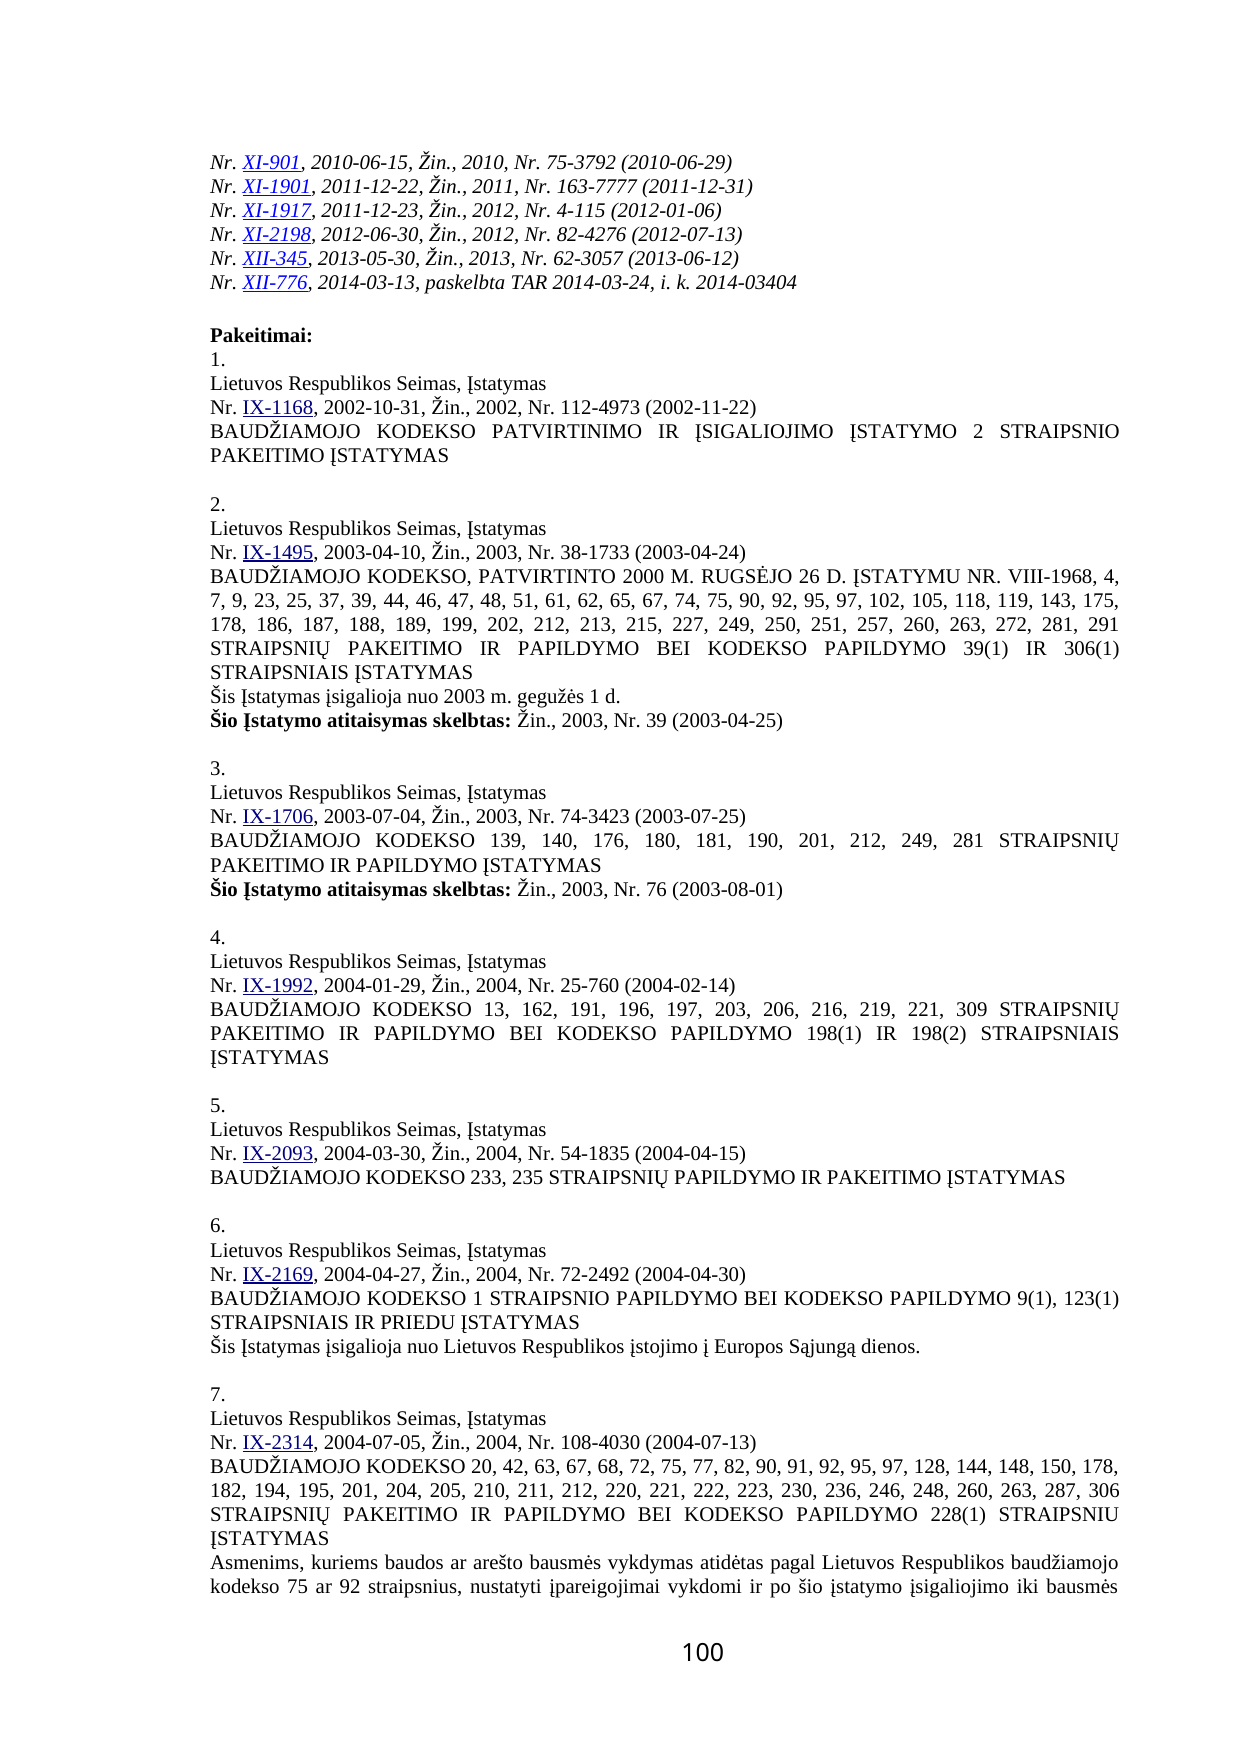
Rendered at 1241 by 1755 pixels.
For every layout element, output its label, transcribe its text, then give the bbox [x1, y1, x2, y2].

text BAUDŽIAMOJO KODEKSO 139, 140, 176, 180, 181, 190, 201, 212, 249, 281 STRAIPSNIŲ PAKEITIMO IR PAPILDYMO ĮSTATYMAS [210, 828, 1120, 877]
text Nr. XI-1917, 2011-12-23, Žin., 2012, Nr. 4-115 (2012-01-06) [210, 198, 1120, 222]
text Nr. IX-2314, 2004-07-05, Žin., 2004, Nr. 108-4030 (2004-07-13) [210, 1430, 1120, 1454]
text BAUDŽIAMOJO KODEKSO 1 STRAIPSNIO PAPILDYMO BEI KODEKSO PAPILDYMO 9(1), 123(1) STRAIPSNIAIS IR PRIEDU ĮSTATYMAS [210, 1286, 1120, 1334]
text Lietuvos Respublikos Seimas, Įstatymas [210, 1406, 1120, 1430]
text Nr. XI-901, 2010-06-15, Žin., 2010, Nr. 75-3792 (2010-06-29) [210, 150, 1120, 174]
text Nr. XI-2198, 2012-06-30, Žin., 2012, Nr. 82-4276 (2012-07-13) [210, 222, 1120, 246]
text Nr. XII-345, 2013-05-30, Žin., 2013, Nr. 62-3057 (2013-06-12) [210, 246, 1120, 270]
text 2. [210, 492, 1120, 516]
text Nr. IX-1706, 2003-07-04, Žin., 2003, Nr. 74-3423 (2003-07-25) [210, 804, 1120, 828]
text Lietuvos Respublikos Seimas, Įstatymas [210, 949, 1120, 973]
text Lietuvos Respublikos Seimas, Įstatymas [210, 1237, 1120, 1262]
text Lietuvos Respublikos Seimas, Įstatymas [210, 516, 1120, 540]
text BAUDŽIAMOJO KODEKSO, PATVIRTINTO 2000 M. RUGSĖJO 26 D. ĮSTATYMU NR. VIII-1968, 4, 7, 9, 23, 25, 37, 39, 44, 46, 47, 48, 51, 61, 62, 65, 67, 74, 75, 90, 92, 95, 97, 102, 105, 118, 119, 143, 175, 178, 186, 187, 188, 189, 199, 202, 212, 213, 215, 227, 249, 250, 251, 257, 260, 263, 272, 281, 291 STRAIPSNIŲ PAKEITIMO IR PAPILDYMO BEI KODEKSO PAPILDYMO 39(1) IR 306(1) STRAIPSNIAIS ĮSTATYMAS [210, 564, 1120, 684]
text BAUDŽIAMOJO KODEKSO PATVIRTINIMO IR ĮSIGALIOJIMO ĮSTATYMO 2 STRAIPSNIO PAKEITIMO ĮSTATYMAS [210, 419, 1120, 467]
text 5. [210, 1093, 1120, 1117]
text Nr. XI-1901, 2011-12-22, Žin., 2011, Nr. 163-7777 (2011-12-31) [210, 174, 1120, 198]
text 7. [210, 1382, 1120, 1406]
text 4. [210, 925, 1120, 949]
text Nr. IX-1168, 2002-10-31, Žin., 2002, Nr. 112-4973 (2002-11-22) [210, 395, 1120, 419]
text Lietuvos Respublikos Seimas, Įstatymas [210, 371, 1120, 395]
text BAUDŽIAMOJO KODEKSO 233, 235 STRAIPSNIŲ PAPILDYMO IR PAKEITIMO ĮSTATYMAS [210, 1165, 1120, 1189]
text Nr. IX-1495, 2003-04-10, Žin., 2003, Nr. 38-1733 (2003-04-24) [210, 540, 1120, 564]
text Nr. IX-2093, 2004-03-30, Žin., 2004, Nr. 54-1835 (2004-04-15) [210, 1141, 1120, 1165]
text Asmenims, kuriems baudos ar arešto bausmės vykdymas atidėtas pagal Lietuvos Respublikos baudžiamojo kodekso 75 ar 92 straipsnius, nustatyti įpareigojimai vykdomi ir po šio įstatymo įsigaliojimo iki bausmės [210, 1550, 1120, 1598]
text Lietuvos Respublikos Seimas, Įstatymas [210, 1117, 1120, 1141]
text Lietuvos Respublikos Seimas, Įstatymas [210, 780, 1120, 804]
text 6. [210, 1213, 1120, 1237]
text Pakeitimai: [210, 323, 1120, 347]
text Šio Įstatymo atitaisymas skelbtas: Žin., 2003, Nr. 76 (2003-08-01) [210, 877, 1120, 901]
text Nr. XII-776, 2014-03-13, paskelbta TAR 2014-03-24, i. k. 2014-03404 [210, 270, 1120, 294]
text BAUDŽIAMOJO KODEKSO 20, 42, 63, 67, 68, 72, 75, 77, 82, 90, 91, 92, 95, 97, 128, 144, 148, 150, 178, 182, 194, 195, 201, 204, 205, 210, 211, 212, 220, 221, 222, 223, 230, 236, 246, 248, 260, 263, 287, 306 STRAIPSNIŲ PAKEITIMO IR PAPILDYMO BEI KODEKSO PAPILDYMO 228(1) STRAIPSNIU ĮSTATYMAS [210, 1454, 1120, 1550]
text Nr. IX-2169, 2004-04-27, Žin., 2004, Nr. 72-2492 (2004-04-30) [210, 1262, 1120, 1286]
text BAUDŽIAMOJO KODEKSO 13, 162, 191, 196, 197, 203, 206, 216, 219, 221, 309 STRAIPSNIŲ PAKEITIMO IR PAPILDYMO BEI KODEKSO PAPILDYMO 198(1) IR 198(2) STRAIPSNIAIS ĮSTATYMAS [210, 997, 1120, 1069]
text Šio Įstatymo atitaisymas skelbtas: Žin., 2003, Nr. 39 (2003-04-25) [210, 708, 1120, 732]
text 3. [210, 756, 1120, 780]
text Nr. IX-1992, 2004-01-29, Žin., 2004, Nr. 25-760 (2004-02-14) [210, 973, 1120, 997]
text Šis Įstatymas įsigalioja nuo 2003 m. gegužės 1 d. [210, 684, 1120, 708]
text Šis Įstatymas įsigalioja nuo Lietuvos Respublikos įstojimo į Europos Sąjungą dienos. [210, 1334, 1120, 1358]
text 1. [210, 347, 1120, 371]
